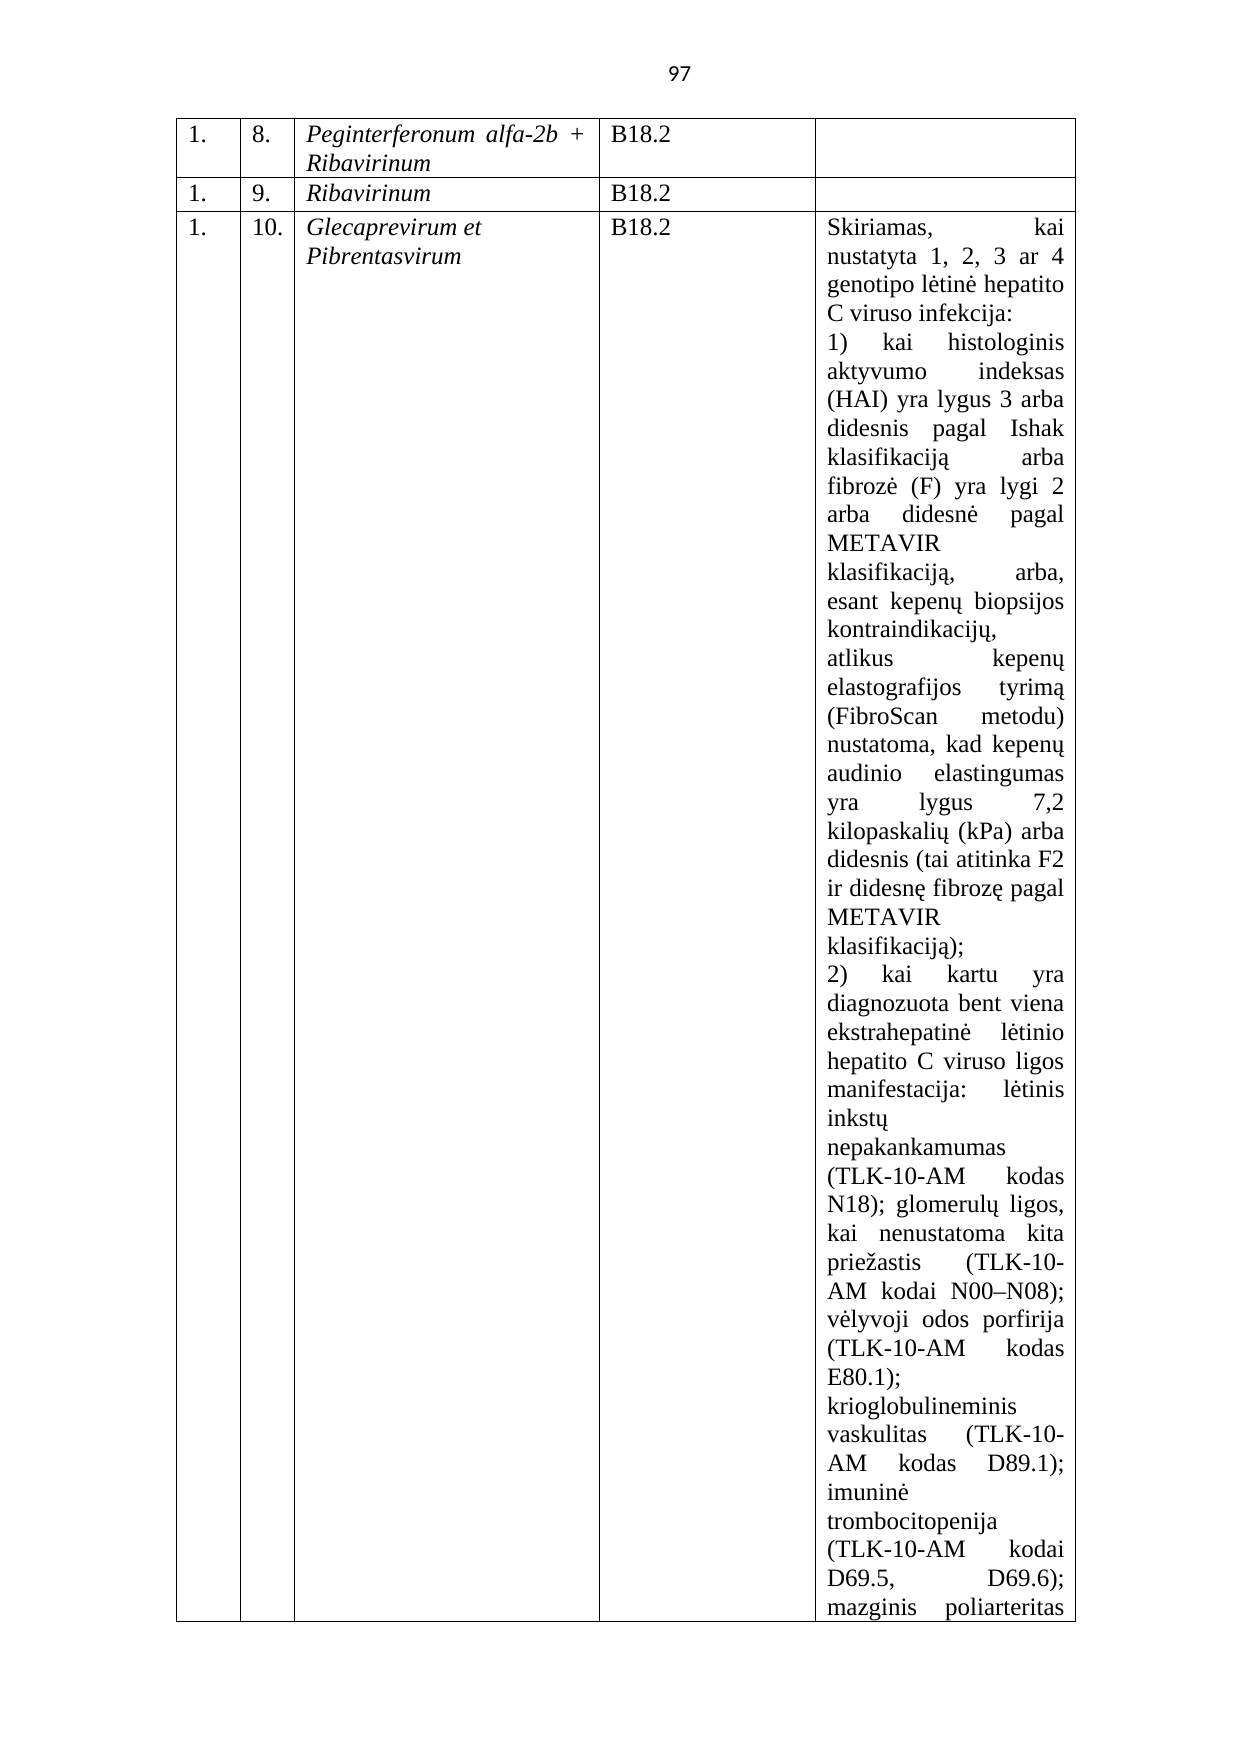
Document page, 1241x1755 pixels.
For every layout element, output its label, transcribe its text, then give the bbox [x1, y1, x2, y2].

table_cell [1080, 118, 1085, 177]
table_cell 1. [177, 212, 240, 1621]
table_cell B18.2 [600, 212, 815, 1621]
table_cell [816, 178, 1075, 211]
table_cell B18.2 [600, 178, 815, 211]
table_cell [1094, 118, 1099, 177]
table_cell 1. [177, 178, 240, 211]
table_cell [1085, 118, 1089, 177]
table_cell 9. [241, 178, 294, 211]
table_cell [1110, 177, 1123, 211]
table_cell [1110, 118, 1123, 177]
table_cell Peginterferonum alfa-2b + Ribavirinum [295, 119, 599, 177]
table_cell 8. [241, 119, 294, 177]
table_cell [816, 119, 1075, 177]
table_cell [1076, 177, 1080, 211]
table_cell [1094, 211, 1099, 1621]
table_cell [1100, 211, 1104, 1621]
table_cell [1080, 177, 1085, 211]
table_cell [1104, 177, 1110, 211]
table_cell [1090, 177, 1094, 211]
table_cell [1085, 211, 1089, 1621]
table_cell 1. [177, 119, 240, 177]
table_cell [1104, 118, 1110, 177]
table_cell [1076, 118, 1080, 177]
table_cell [1100, 177, 1104, 211]
table_cell [1090, 211, 1094, 1621]
table_cell [1110, 211, 1123, 1621]
table_cell [1080, 211, 1085, 1621]
table_cell [1085, 177, 1089, 211]
table_cell [1094, 177, 1099, 211]
table_cell [1090, 118, 1094, 177]
table_cell [1100, 118, 1104, 177]
table_cell Skiriamas, kai nustatyta 1, 2, 3 ar 4 genotipo lėtinė hepatito C viruso infekcija: 1) kai histologinis aktyvumo indeksas (HAI) yra lygus 3 arba didesnis pagal Ishak klasifikaciją arba fibrozė (F) yra lygi 2 arba didesnė pagal METAVIR klasifikaciją, arba, esant kepenų biopsijos kontraindikacijų, atlikus kepenų elastografijos tyrimą (FibroScan metodu) nustatoma, kad kepenų audinio elastingumas yra lygus 7,2 kilopaskalių (kPa) arba didesnis (tai atitinka F2 ir didesnę fibrozę pagal METAVIR klasifikaciją); 2) kai kartu yra diagnozuota bent viena ekstrahepatinė lėtinio hepatito C viruso ligos manifestacija: lėtinis inkstų nepakankamumas (TLK-10-AM kodas N18); glomerulų ligos, kai nenustatoma kita priežastis (TLK-10-AM kodai N00–N08); vėlyvoji odos porfirija (TLK-10-AM kodas E80.1); krioglobulineminis vaskulitas (TLK-10-AM kodas D89.1); imuninė trombocitopenija (TLK-10-AM kodai D69.5, D69.6); mazginis poliarteritas [816, 212, 1075, 1621]
table_cell Glecaprevirum et Pibrentasvirum [295, 212, 599, 1621]
table_cell [1076, 211, 1080, 1621]
table_cell Ribavirinum [295, 178, 599, 211]
table_cell B18.2 [600, 119, 815, 177]
table_cell 10. [241, 212, 294, 1621]
table_cell [1104, 211, 1110, 1621]
